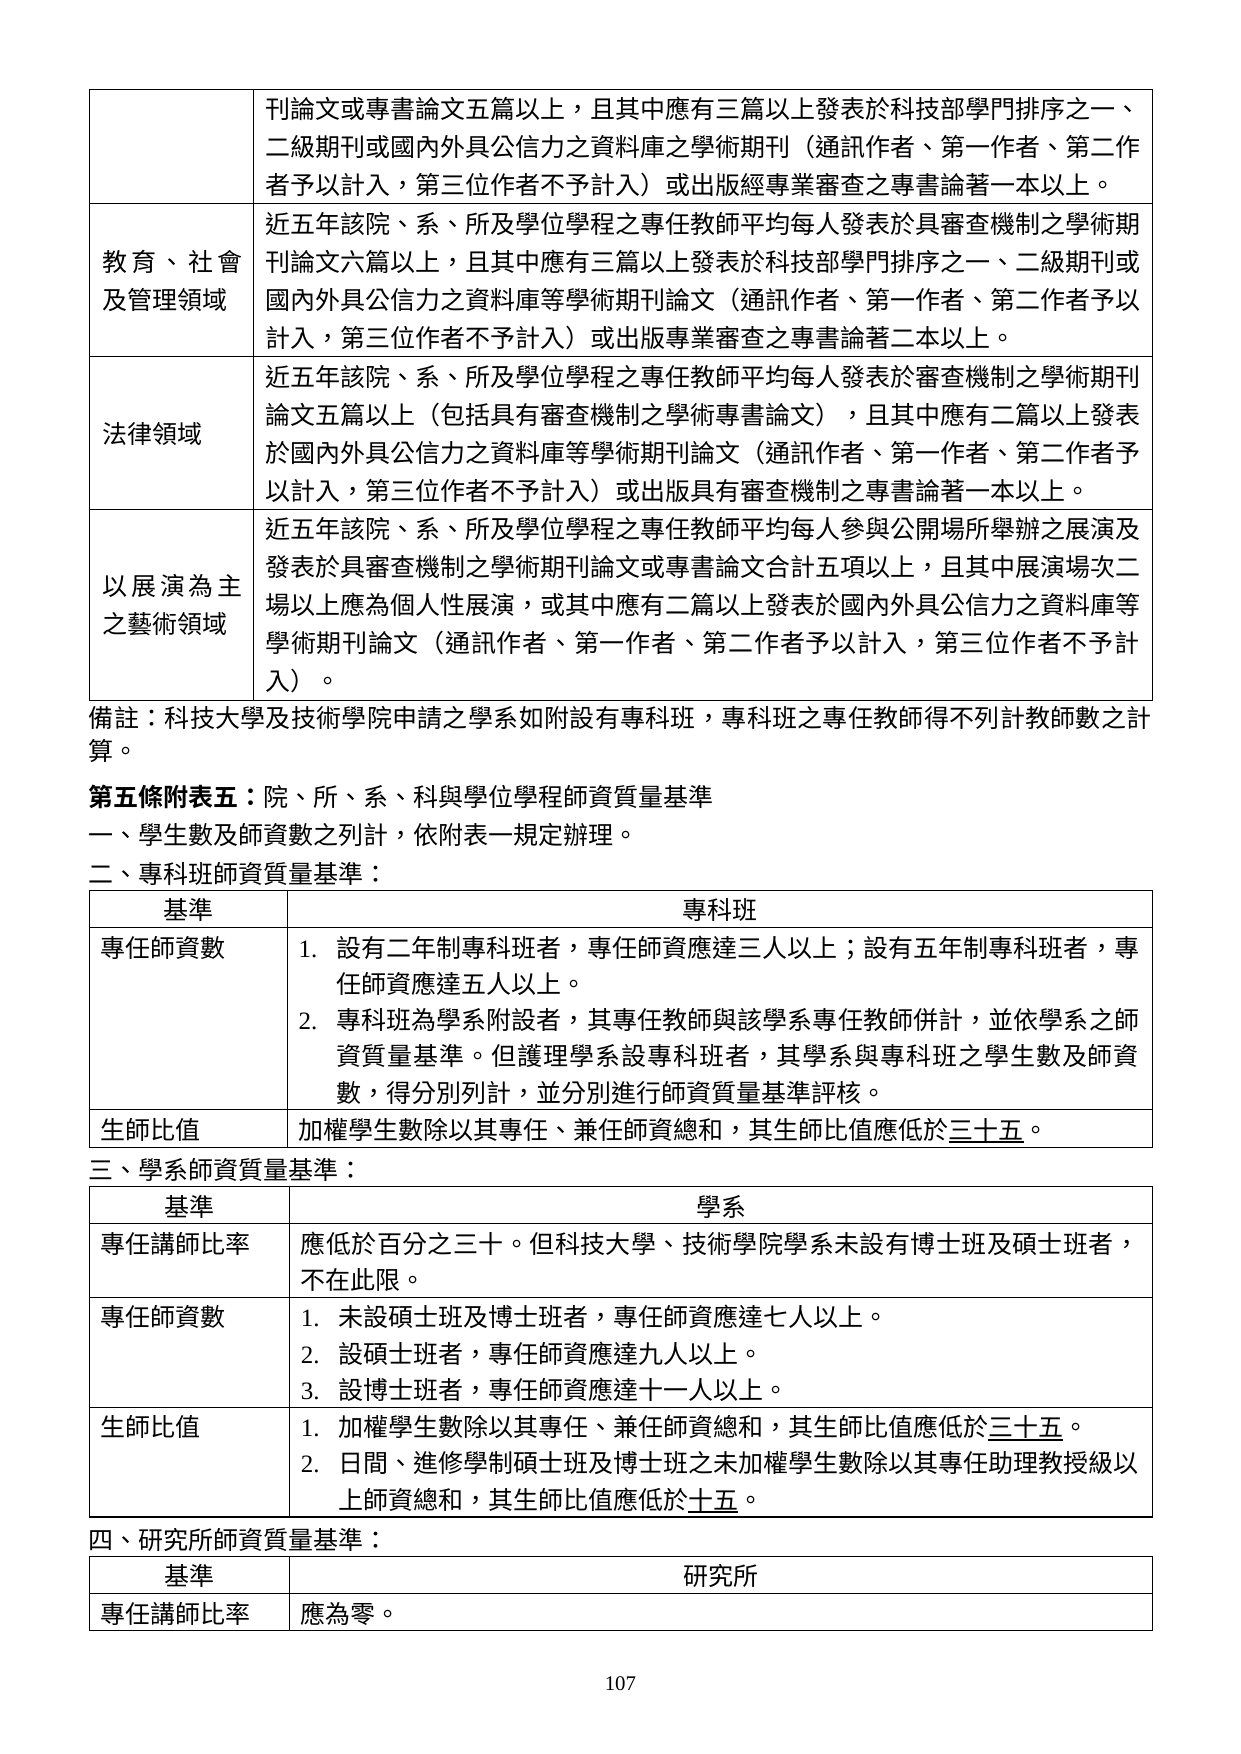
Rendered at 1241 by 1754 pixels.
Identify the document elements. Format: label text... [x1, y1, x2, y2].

table_cell 法律領域 [90, 357, 253, 509]
table_cell 專任講師比率 [90, 1594, 289, 1630]
table_header 研究所 [290, 1557, 1152, 1593]
table_cell 專任講師比率 [90, 1224, 289, 1297]
table_header 基準 [90, 1557, 289, 1593]
table_cell 近五年該院、系、所及學位學程之專任教師平均每人發表於審查機制之學術期刊論文五篇以上（包括具有審查機制之學術專書論文），且其中應有二篇以上發表於國內外具公信力之資料庫等學術期刊論文（通訊作者、第一作者、第二作者予以計入，第三位作者不予計入）或出版具有審查機制之專書論著一本以上。 [254, 357, 1152, 509]
table_cell 刊論文或專書論文五篇以上，且其中應有三篇以上發表於科技部學門排序之一、二級期刊或國內外具公信力之資料庫之學術期刊（通訊作者、第一作者、第二作者予以計入，第三位作者不予計入）或出版經專業審查之專書論著一本以上。 [254, 90, 1152, 203]
text 一、學生數及師資數之列計，依附表一規定辦理。 [89, 818, 1152, 851]
table_cell 以展演為主之藝術領域 [90, 510, 253, 699]
table_header 學系 [290, 1187, 1152, 1223]
table_header 基準 [90, 891, 287, 927]
text 二、專科班師資質量基準： [89, 856, 1152, 890]
table_cell 專任師資數 [90, 928, 287, 1109]
table_cell 專任師資數 [90, 1298, 289, 1407]
table_cell 生師比值 [90, 1408, 289, 1516]
table_cell 教育、社會及管理領域 [90, 204, 253, 356]
table_cell 應為零。 [290, 1594, 1152, 1630]
table_cell 設有二年制專科班者，專任師資應達三人以上；設有五年制專科班者，專任師資應達五人以上。 專科班為學系附設者，其專任教師與該學系專任教師併計，並依學系之師資質量基準。但護理學系設專科班者，其學系與專科班之學生數及師資數，得分別列計，並分別進行師資質量基準評核。 [288, 928, 1152, 1109]
table_cell 生師比值 [90, 1110, 287, 1147]
table_cell 近五年該院、系、所及學位學程之專任教師平均每人發表於具審查機制之學術期刊論文六篇以上，且其中應有三篇以上發表於科技部學門排序之一、二級期刊或國內外具公信力之資料庫等學術期刊論文（通訊作者、第一作者、第二作者予以計入，第三位作者不予計入）或出版專業審查之專書論著二本以上。 [254, 204, 1152, 356]
text 第五條附表五：院、所、系、科與學位學程師資質量基準 [89, 780, 1152, 813]
table_cell 未設碩士班及博士班者，專任師資應達七人以上。 設碩士班者，專任師資應達九人以上。 設博士班者，專任師資應達十一人以上。 [290, 1298, 1152, 1407]
table_cell 近五年該院、系、所及學位學程之專任教師平均每人參與公開場所舉辦之展演及發表於具審查機制之學術期刊論文或專書論文合計五項以上，且其中展演場次二場以上應為個人性展演，或其中應有二篇以上發表於國內外具公信力之資料庫等學術期刊論文（通訊作者、第一作者、第二作者予以計入，第三位作者不予計入）。 [254, 510, 1152, 699]
table_cell 加權學生數除以其專任、兼任師資總和，其生師比值應低於三十五。 日間、進修學制碩士班及博士班之未加權學生數除以其專任助理教授級以上師資總和，其生師比值應低於十五。 [290, 1408, 1152, 1516]
text 三、學系師資質量基準： [89, 1153, 1152, 1186]
table_header 基準 [90, 1187, 289, 1223]
table_cell [90, 90, 253, 203]
text 四、研究所師資質量基準： [89, 1522, 1152, 1556]
text 備註：科技大學及技術學院申請之學系如附設有專科班，專科班之專任教師得不列計教師數之計算。 [89, 701, 1153, 767]
table_cell 應低於百分之三十。但科技大學、技術學院學系未設有博士班及碩士班者，不在此限。 [290, 1224, 1152, 1297]
table_header 專科班 [288, 891, 1152, 927]
table_cell 加權學生數除以其專任、兼任師資總和，其生師比值應低於三十五。 [288, 1110, 1152, 1147]
